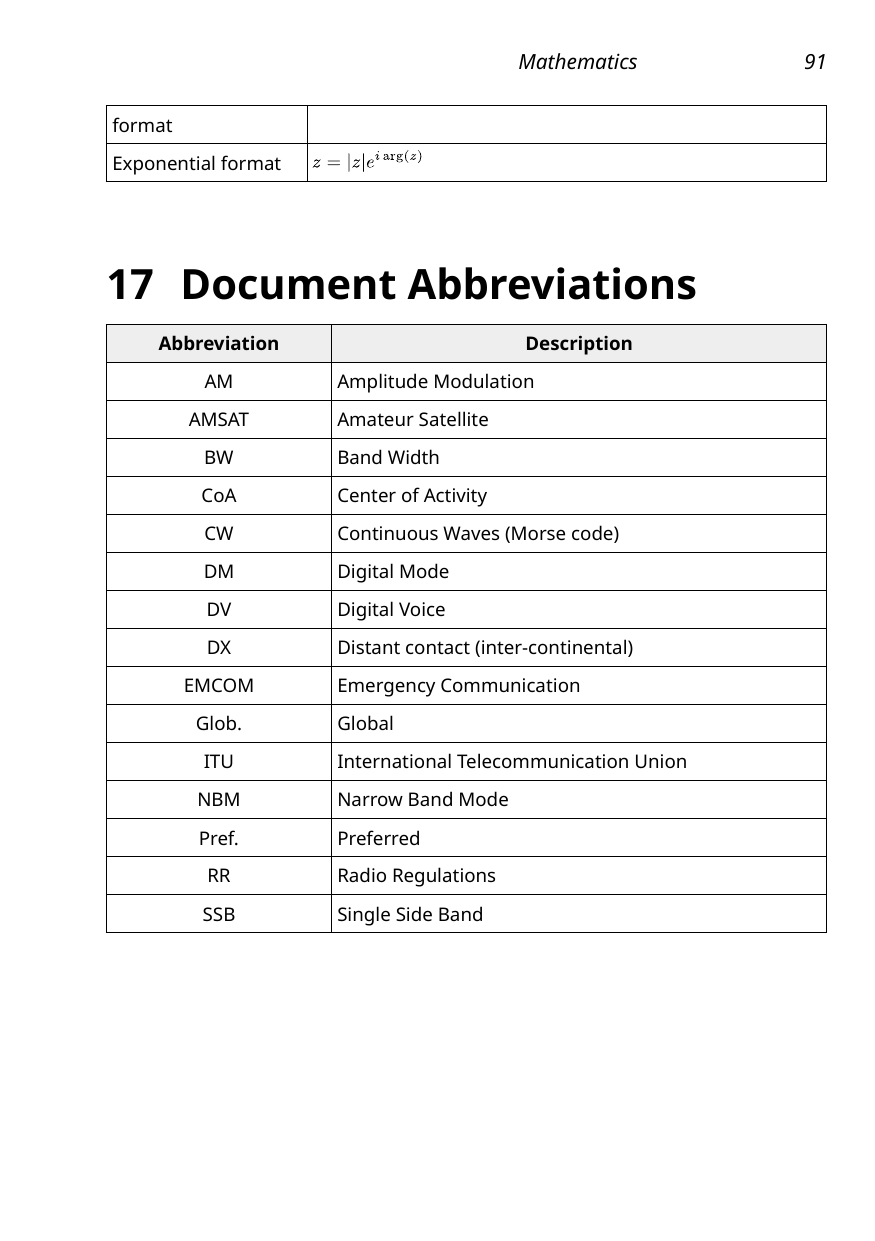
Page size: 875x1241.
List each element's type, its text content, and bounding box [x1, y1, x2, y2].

table_cell BW [107, 439, 331, 476]
table_cell [308, 106, 826, 143]
table_cell DM [107, 553, 331, 590]
table_cell Radio Regulations [332, 857, 826, 894]
table_header Abbreviation [107, 325, 331, 362]
table_cell Distant contact (inter-continental) [332, 629, 826, 666]
table_cell Amateur Satellite [332, 401, 826, 438]
table_cell SSB [107, 895, 331, 932]
table_cell DX [107, 629, 331, 666]
subtitle Document Abbreviations [106, 254, 827, 311]
table_cell format [107, 106, 307, 143]
table_cell [308, 144, 826, 181]
table_cell AMSAT [107, 401, 331, 438]
table_cell Narrow Band Mode [332, 781, 826, 818]
table_cell Continuous Waves (Morse code) [332, 515, 826, 552]
table_cell Pref. [107, 819, 331, 856]
table_cell NBM [107, 781, 331, 818]
table_cell DV [107, 591, 331, 628]
table_cell International Telecommunication Union [332, 743, 826, 780]
table_cell ITU [107, 743, 331, 780]
table_cell CW [107, 515, 331, 552]
table_cell Glob. [107, 705, 331, 742]
table_cell RR [107, 857, 331, 894]
table_cell AM [107, 363, 331, 400]
table_cell Digital Voice [332, 591, 826, 628]
table_cell EMCOM [107, 667, 331, 704]
table_cell Preferred [332, 819, 826, 856]
table_cell Band Width [332, 439, 826, 476]
table_cell Center of Activity [332, 477, 826, 514]
table_cell CoA [107, 477, 331, 514]
table_cell Exponential format [107, 144, 307, 181]
table_header Description [332, 325, 826, 362]
table_cell Digital Mode [332, 553, 826, 590]
table_cell Global [332, 705, 826, 742]
table_cell Emergency Communication [332, 667, 826, 704]
table_cell Single Side Band [332, 895, 826, 932]
table_cell Amplitude Modulation [332, 363, 826, 400]
